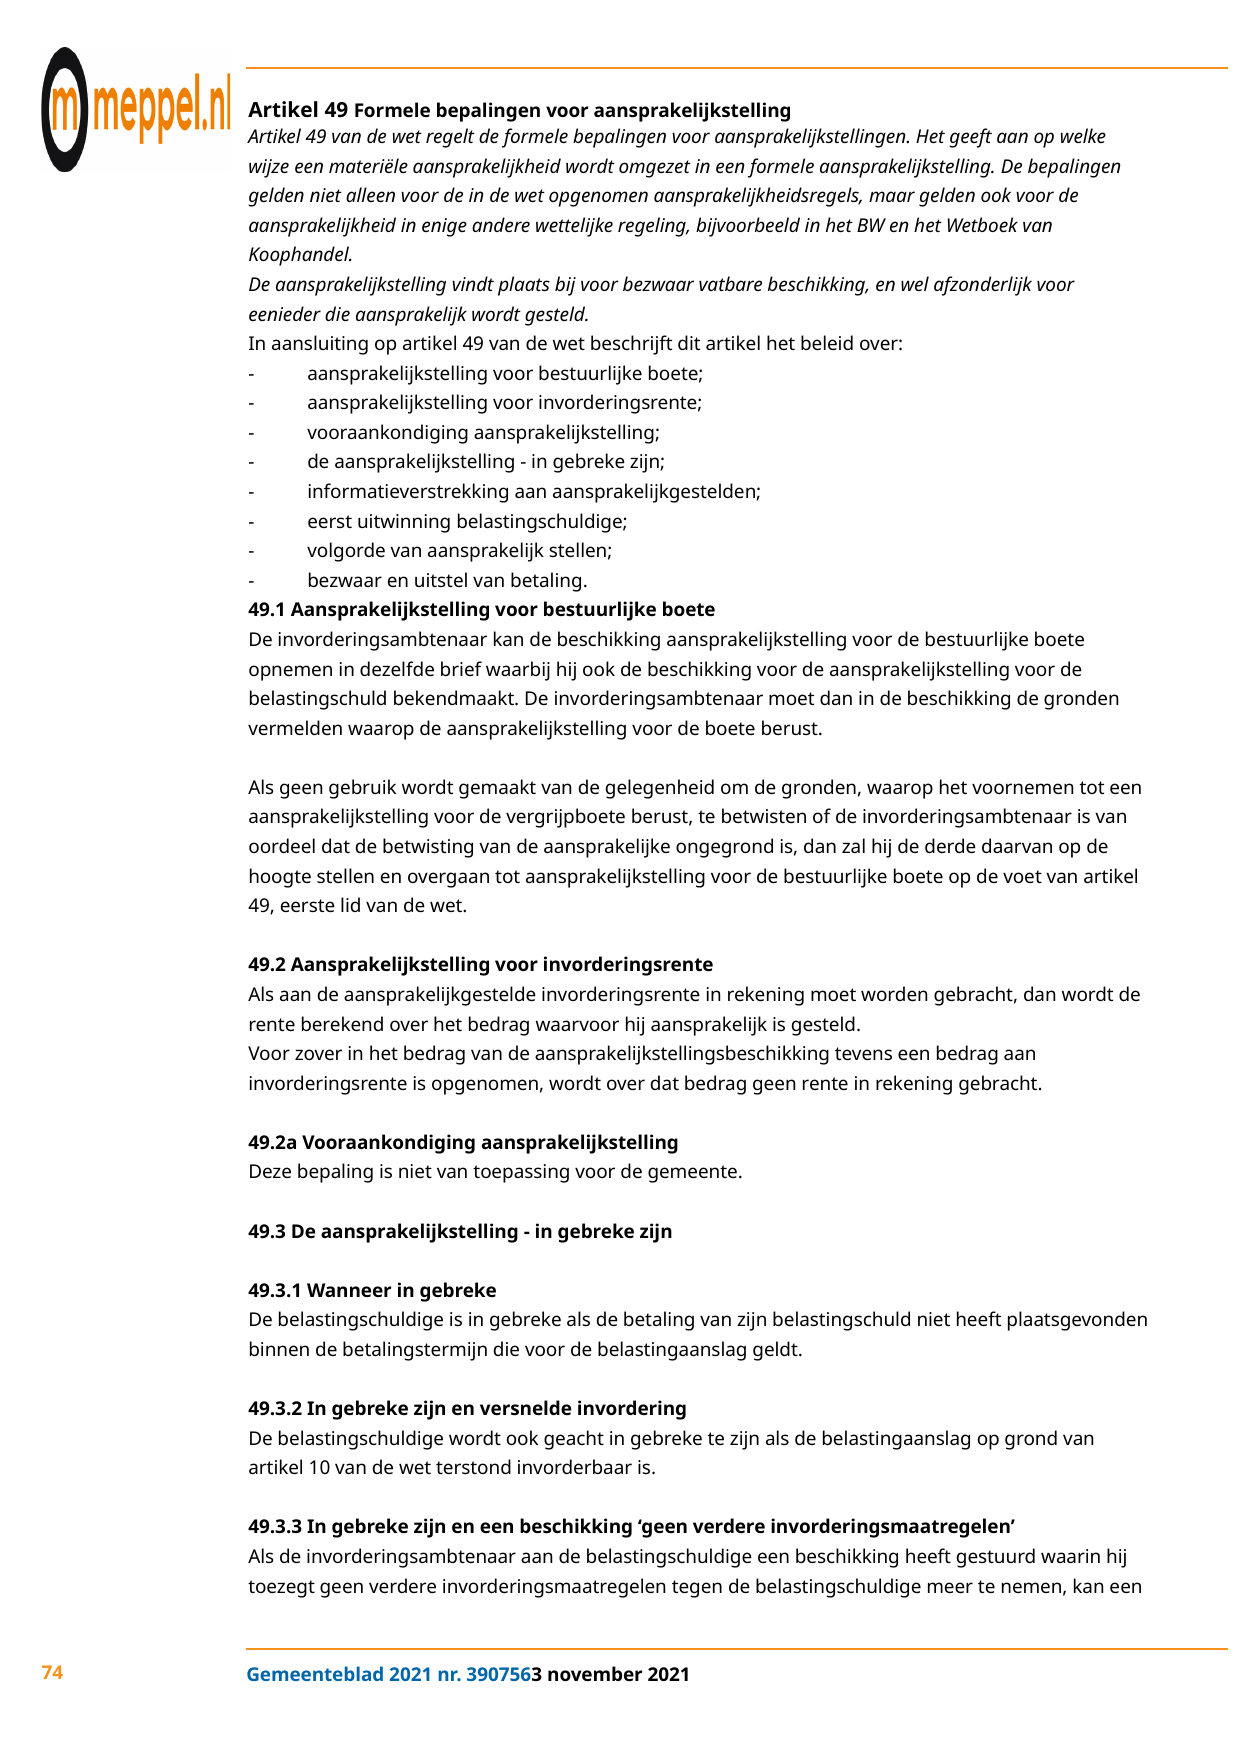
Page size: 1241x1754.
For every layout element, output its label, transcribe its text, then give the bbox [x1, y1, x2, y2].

text Artikel 49 Formele bepalingen voor aansprakelijkstelling [248, 95, 1152, 123]
list volgorde van aansprakelijk stellen; [248, 537, 1152, 563]
text Deze bepaling is niet van toepassing voor de gemeente. [248, 1159, 1152, 1184]
picture [41, 47, 231, 172]
text In aansluiting op artikel 49 van de wet beschrijft dit artikel het beleid over: [248, 330, 1152, 356]
text Als de invorderingsambtenaar aan de belastingschuldige een beschikking heeft gestuurd waarin hij toezegt geen verdere invorderingsmaatregelen tegen de belastingschuldige meer te nemen, kan een [248, 1543, 1152, 1598]
text Voor zover in het bedrag van de aansprakelijkstellingsbeschikking tevens een bedrag aan invorderingsrente is opgenomen, wordt over dat bedrag geen rente in rekening gebracht. [248, 1040, 1152, 1096]
text 49.3.3 In gebreke zijn en een beschikking ‘geen verdere invorderingsmaatregelen’ [248, 1514, 1152, 1539]
text 49.1 Aansprakelijkstelling voor bestuurlijke boete [248, 597, 1152, 622]
text 49.3.1 Wanneer in gebreke [248, 1277, 1152, 1303]
list eerst uitwinning belastingschuldige; [248, 508, 1152, 533]
text De belastingschuldige wordt ook geacht in gebreke te zijn als de belastingaanslag op grond van artikel 10 van de wet terstond invorderbaar is. [248, 1425, 1152, 1480]
list aansprakelijkstelling voor bestuurlijke boete; [248, 360, 1152, 386]
text Als aan de aansprakelijkgestelde invorderingsrente in rekening moet worden gebracht, dan wordt de rente berekend over het bedrag waarvoor hij aansprakelijk is gesteld. [248, 981, 1152, 1036]
text Als geen gebruik wordt gemaakt van de gelegenheid om de gronden, waarop het voornemen tot een aansprakelijkstelling voor de vergrijpboete berust, te betwisten of de invorderingsambtenaar is van oordeel dat de betwisting van de aansprakelijke ongegrond is, dan zal hij de derde daarvan op de hoogte stellen en overgaan tot aansprakelijkstelling voor de bestuurlijke boete op de voet van artikel 49, eerste lid van de wet. [248, 774, 1152, 918]
list de aansprakelijkstelling - in gebreke zijn; [248, 449, 1152, 474]
list bezwaar en uitstel van betaling. [248, 567, 1152, 593]
text Artikel 49 van de wet regelt de formele bepalingen voor aansprakelijkstellingen. Het geeft aan op welke wijze een materiële aansprakelijkheid wordt omgezet in een formele aansprakelijkstelling. De bepalingen gelden niet alleen voor de in de wet opgenomen aansprakelijkheidsregels, maar gelden ook voor de aansprakelijkheid in enige andere wettelijke regeling, bijvoorbeeld in het BW en het Wetboek van Koophandel. [248, 123, 1152, 267]
text 49.3 De aansprakelijkstelling - in gebreke zijn [248, 1218, 1152, 1243]
text 49.2a Vooraankondiging aansprakelijkstelling [248, 1129, 1152, 1155]
text De aansprakelijkstelling vindt plaats bij voor bezwaar vatbare beschikking, en wel afzonderlijk voor eenieder die aansprakelijk wordt gesteld. [248, 271, 1152, 326]
text De belastingschuldige is in gebreke als de betaling van zijn belastingschuld niet heeft plaatsgevonden binnen de betalingstermijn die voor de belastingaanslag geldt. [248, 1307, 1152, 1362]
list vooraankondiging aansprakelijkstelling; [248, 419, 1152, 445]
list informatieverstrekking aan aansprakelijkgestelden; [248, 478, 1152, 504]
text 49.3.2 In gebreke zijn en versnelde invordering [248, 1395, 1152, 1421]
text De invorderingsambtenaar kan de beschikking aansprakelijkstelling voor de bestuurlijke boete opnemen in dezelfde brief waarbij hij ook de beschikking voor de aansprakelijkstelling voor de belastingschuld bekendmaakt. De invorderingsambtenaar moet dan in de beschikking de gronden vermelden waarop de aansprakelijkstelling voor de boete berust. [248, 626, 1152, 741]
text 49.2 Aansprakelijkstelling voor invorderingsrente [248, 952, 1152, 977]
list aansprakelijkstelling voor invorderingsrente; [248, 389, 1152, 415]
